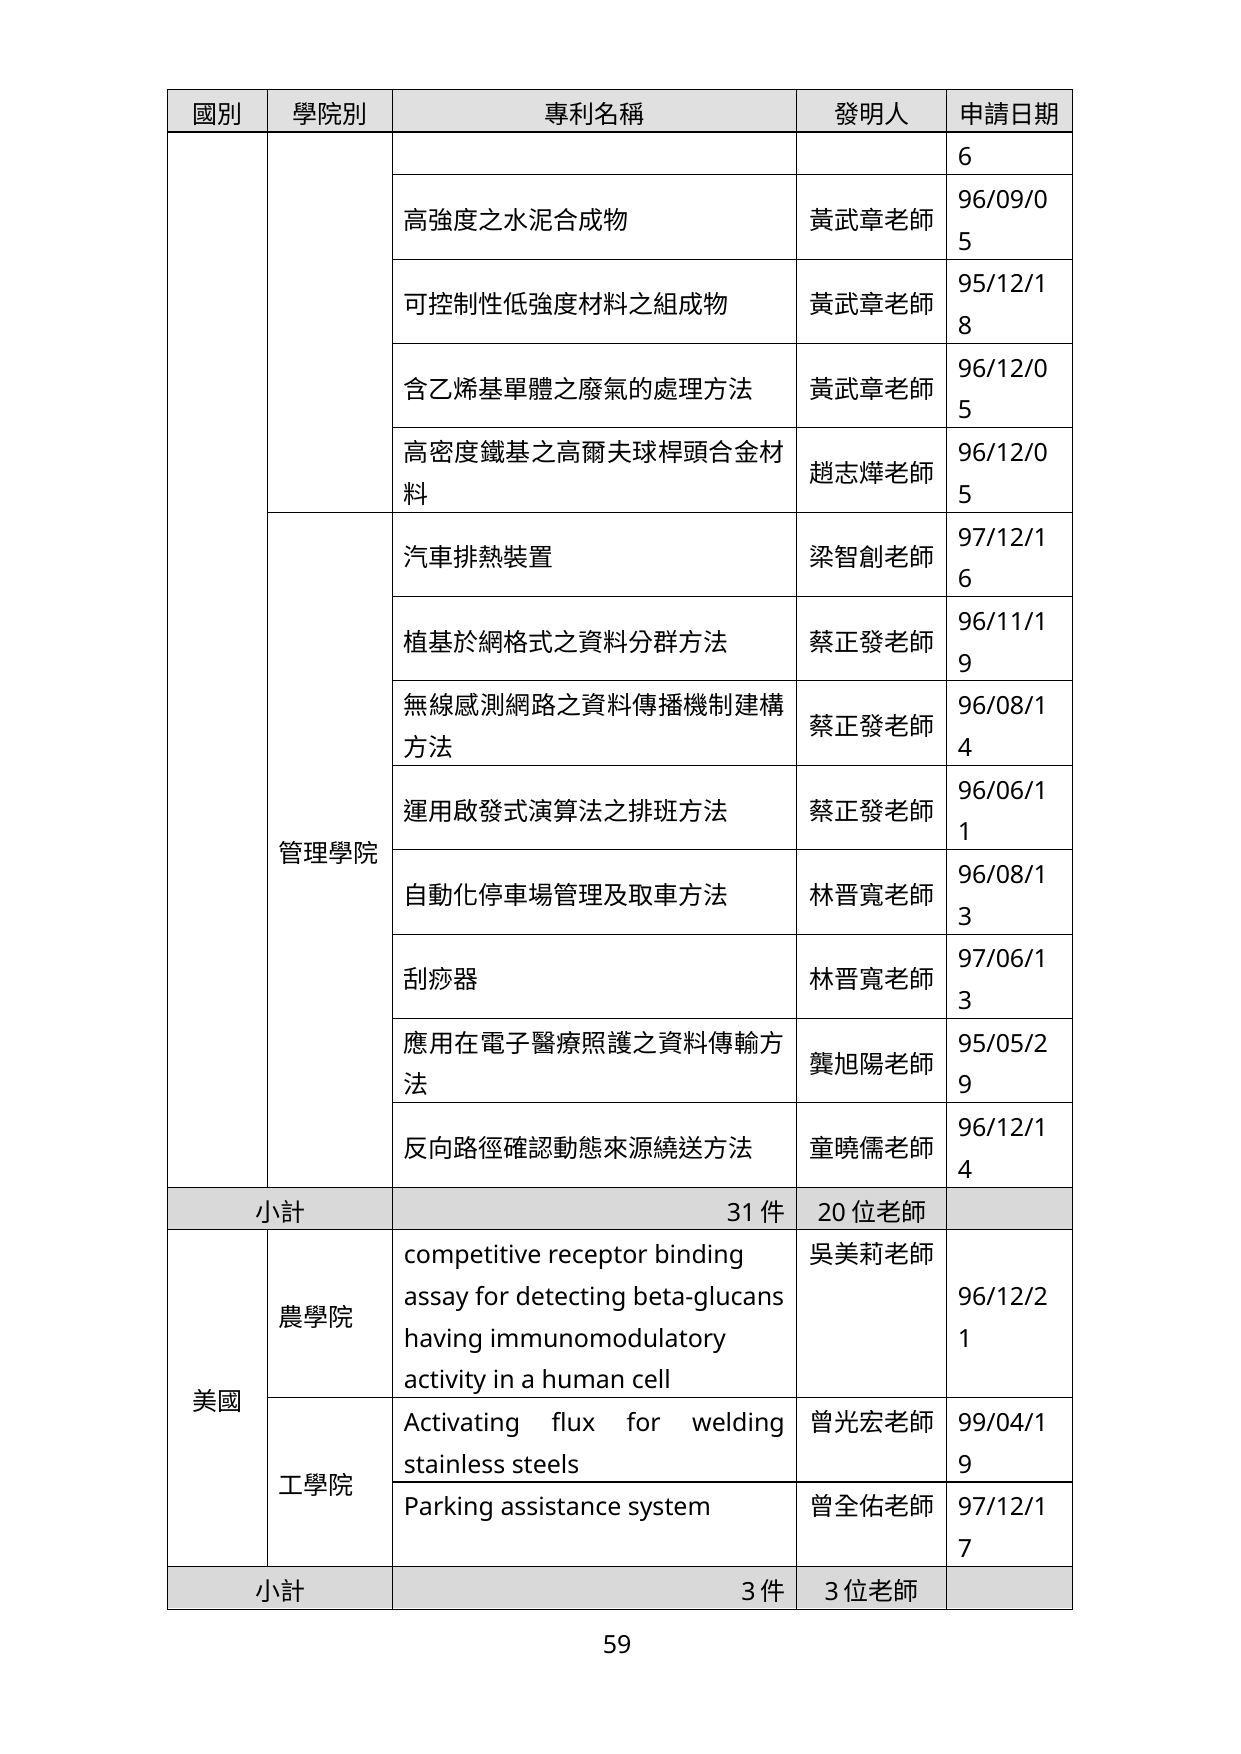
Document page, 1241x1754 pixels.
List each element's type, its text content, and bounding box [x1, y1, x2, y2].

table_cell 林晋寬老師 [797, 850, 946, 933]
table_cell 99/04/19 [947, 1398, 1072, 1481]
table_cell 林晋寬老師 [797, 935, 946, 1018]
table_cell 20位老師 [797, 1188, 946, 1229]
table_cell 汽車排熱裝置 [393, 513, 796, 596]
table_cell 曾全佑老師 [797, 1483, 946, 1566]
table_cell 6 [947, 133, 1072, 174]
table_cell 美國 [168, 1230, 267, 1566]
table_cell 95/05/29 [947, 1019, 1072, 1102]
table_cell 蔡正發老師 [797, 766, 946, 849]
table_cell 無線感測網路之資料傳播機制建構方法 [393, 681, 796, 765]
table_cell 96/08/13 [947, 850, 1072, 933]
table_header 專利名稱 [393, 90, 796, 131]
table_cell 農學院 [268, 1230, 392, 1397]
table_cell 96/12/21 [947, 1230, 1072, 1397]
table_cell 96/09/05 [947, 175, 1072, 258]
table_cell 刮痧器 [393, 935, 796, 1018]
table_cell 97/06/13 [947, 935, 1072, 1018]
table_cell 龔旭陽老師 [797, 1019, 946, 1102]
table_cell 工學院 [268, 1398, 392, 1566]
table_header 學院別 [268, 90, 392, 131]
table_cell 蔡正發老師 [797, 681, 946, 765]
table_cell 31件 [393, 1188, 796, 1229]
table_cell 曾光宏老師 [797, 1398, 946, 1481]
table_cell [268, 133, 392, 512]
table_cell [797, 133, 946, 174]
table_cell 97/12/17 [947, 1483, 1072, 1566]
table_cell 趙志燁老師 [797, 428, 946, 512]
table_header 申請日期 [947, 90, 1072, 131]
table_cell 梁智創老師 [797, 513, 946, 596]
table_cell 黃武章老師 [797, 344, 946, 427]
table_cell 高密度鐵基之高爾夫球桿頭合金材料 [393, 428, 796, 512]
table_cell 96/06/11 [947, 766, 1072, 849]
table_header 國別 [168, 90, 267, 131]
table_cell 小計 [168, 1567, 392, 1608]
table_cell 運用啟發式演算法之排班方法 [393, 766, 796, 849]
table_cell 高強度之水泥合成物 [393, 175, 796, 258]
table_cell 反向路徑確認動態來源繞送方法 [393, 1103, 796, 1187]
table_cell 96/12/05 [947, 344, 1072, 427]
table_header 發明人 [797, 90, 946, 131]
table_cell 96/12/14 [947, 1103, 1072, 1187]
table_cell [168, 133, 267, 1187]
table_cell competitive receptor binding assay for detecting beta-glucans having immunomodulatory activity in a human cell [393, 1230, 796, 1397]
table_cell 含乙烯基單體之廢氣的處理方法 [393, 344, 796, 427]
table_cell 96/11/19 [947, 597, 1072, 680]
table_cell 3件 [393, 1567, 796, 1608]
table_cell 自動化停車場管理及取車方法 [393, 850, 796, 933]
table_cell [393, 133, 796, 174]
table_cell 可控制性低強度材料之組成物 [393, 260, 796, 343]
table_cell 蔡正發老師 [797, 597, 946, 680]
table_cell 3位老師 [797, 1567, 946, 1608]
table_cell 管理學院 [268, 513, 392, 1187]
table_cell 吳美莉老師 [797, 1230, 946, 1397]
table_cell [947, 1567, 1072, 1608]
table_cell 95/12/18 [947, 260, 1072, 343]
table_cell 97/12/16 [947, 513, 1072, 596]
table_cell 應用在電子醫療照護之資料傳輸方法 [393, 1019, 796, 1102]
table_cell 黃武章老師 [797, 175, 946, 258]
table_cell 黃武章老師 [797, 260, 946, 343]
table_cell Activating flux for welding stainless steels [393, 1398, 796, 1481]
table_cell 96/08/14 [947, 681, 1072, 765]
table_cell [947, 1188, 1072, 1229]
table_cell 小計 [168, 1188, 392, 1229]
table_cell 植基於網格式之資料分群方法 [393, 597, 796, 680]
table_cell Parking assistance system [393, 1483, 796, 1566]
table_cell 童曉儒老師 [797, 1103, 946, 1187]
table_cell 96/12/05 [947, 428, 1072, 512]
